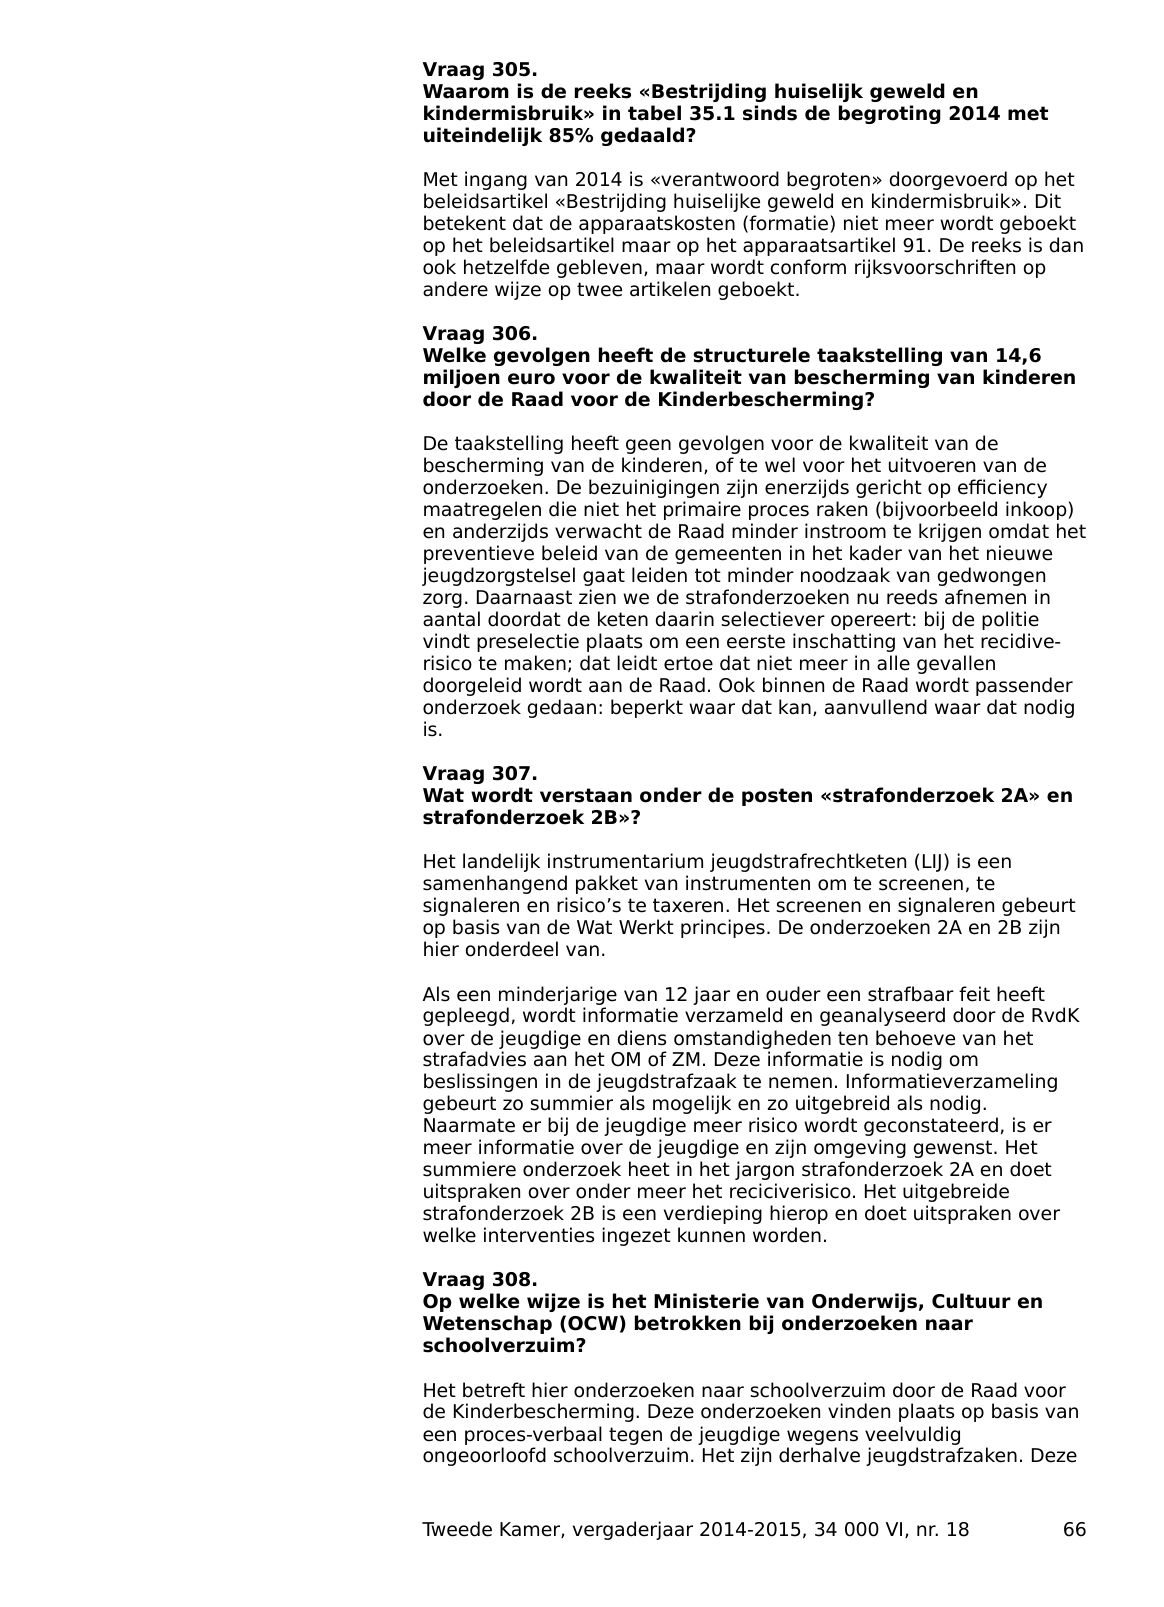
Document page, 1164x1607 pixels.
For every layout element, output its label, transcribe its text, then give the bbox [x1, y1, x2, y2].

text Het landelijk instrumentarium jeugdstrafrechtketen (LIJ) is een samenhangend pakket van instrumenten om te screenen, te signaleren en risico’s te taxeren. Het screenen en signaleren gebeurt op basis van de Wat Werkt principes. De onderzoeken 2A en 2B zijn hier onderdeel van. [422, 851, 1087, 961]
text Als een minderjarige van 12 jaar en ouder een strafbaar feit heeft gepleegd, wordt informatie verzameld en geanalyseerd door de RvdK over de jeugdige en diens omstandigheden ten behoeve van het strafadvies aan het OM of ZM. Deze informatie is nodig om beslissingen in de jeugdstrafzaak te nemen. Informatieverzameling gebeurt zo summier als mogelijk en zo uitgebreid als nodig. Naarmate er bij de jeugdige meer risico wordt geconstateerd, is er meer informatie over de jeugdige en zijn omgeving gewenst. Het summiere onderzoek heet in het jargon strafonderzoek 2A en doet uitspraken over onder meer het reciciverisico. Het uitgebreide strafonderzoek 2B is een verdieping hierop en doet uitspraken over welke interventies ingezet kunnen worden. [422, 983, 1087, 1247]
text Het betreft hier onderzoeken naar schoolverzuim door de Raad voor de Kinderbescherming. Deze onderzoeken vinden plaats op basis van een proces-verbaal tegen de jeugdige wegens veelvuldig ongeoorloofd schoolverzuim. Het zijn derhalve jeugdstrafzaken. Deze [422, 1379, 1087, 1467]
text Wat wordt verstaan onder de posten «strafonderzoek 2A» en strafonderzoek 2B»? [422, 785, 1087, 829]
text Waarom is de reeks «Bestrijding huiselijk geweld en kindermisbruik» in tabel 35.1 sinds de begroting 2014 met uiteindelijk 85% gedaald? [422, 81, 1087, 147]
text Op welke wijze is het Ministerie van Onderwijs, Cultuur en Wetenschap (OCW) betrokken bij onderzoeken naar schoolverzuim? [422, 1291, 1087, 1357]
text Vraag 308. [422, 1269, 1087, 1291]
text Welke gevolgen heeft de structurele taakstelling van 14,6 miljoen euro voor de kwaliteit van bescherming van kinderen door de Raad voor de Kinderbescherming? [422, 345, 1087, 411]
text De taakstelling heeft geen gevolgen voor de kwaliteit van de bescherming van de kinderen, of te wel voor het uitvoeren van de onderzoeken. De bezuinigingen zijn enerzijds gericht op efficiency maatregelen die niet het primaire proces raken (bijvoorbeeld inkoop) en anderzijds verwacht de Raad minder instroom te krijgen omdat het preventieve beleid van de gemeenten in het kader van het nieuwe jeugdzorgstelsel gaat leiden tot minder noodzaak van gedwongen zorg. Daarnaast zien we de strafonderzoeken nu reeds afnemen in aantal doordat de keten daarin selectiever opereert: bij de politie vindt preselectie plaats om een eerste inschatting van het recidive-risico te maken; dat leidt ertoe dat niet meer in alle gevallen doorgeleid wordt aan de Raad. Ook binnen de Raad wordt passender onderzoek gedaan: beperkt waar dat kan, aanvullend waar dat nodig is. [422, 433, 1087, 741]
text Vraag 305. [422, 59, 1087, 81]
text Vraag 306. [422, 323, 1087, 345]
text Vraag 307. [422, 763, 1087, 785]
text Met ingang van 2014 is «verantwoord begroten» doorgevoerd op het beleidsartikel «Bestrijding huiselijke geweld en kindermisbruik». Dit betekent dat de apparaatskosten (formatie) niet meer wordt geboekt op het beleidsartikel maar op het apparaatsartikel 91. De reeks is dan ook hetzelfde gebleven, maar wordt conform rijksvoorschriften op andere wijze op twee artikelen geboekt. [422, 169, 1087, 301]
